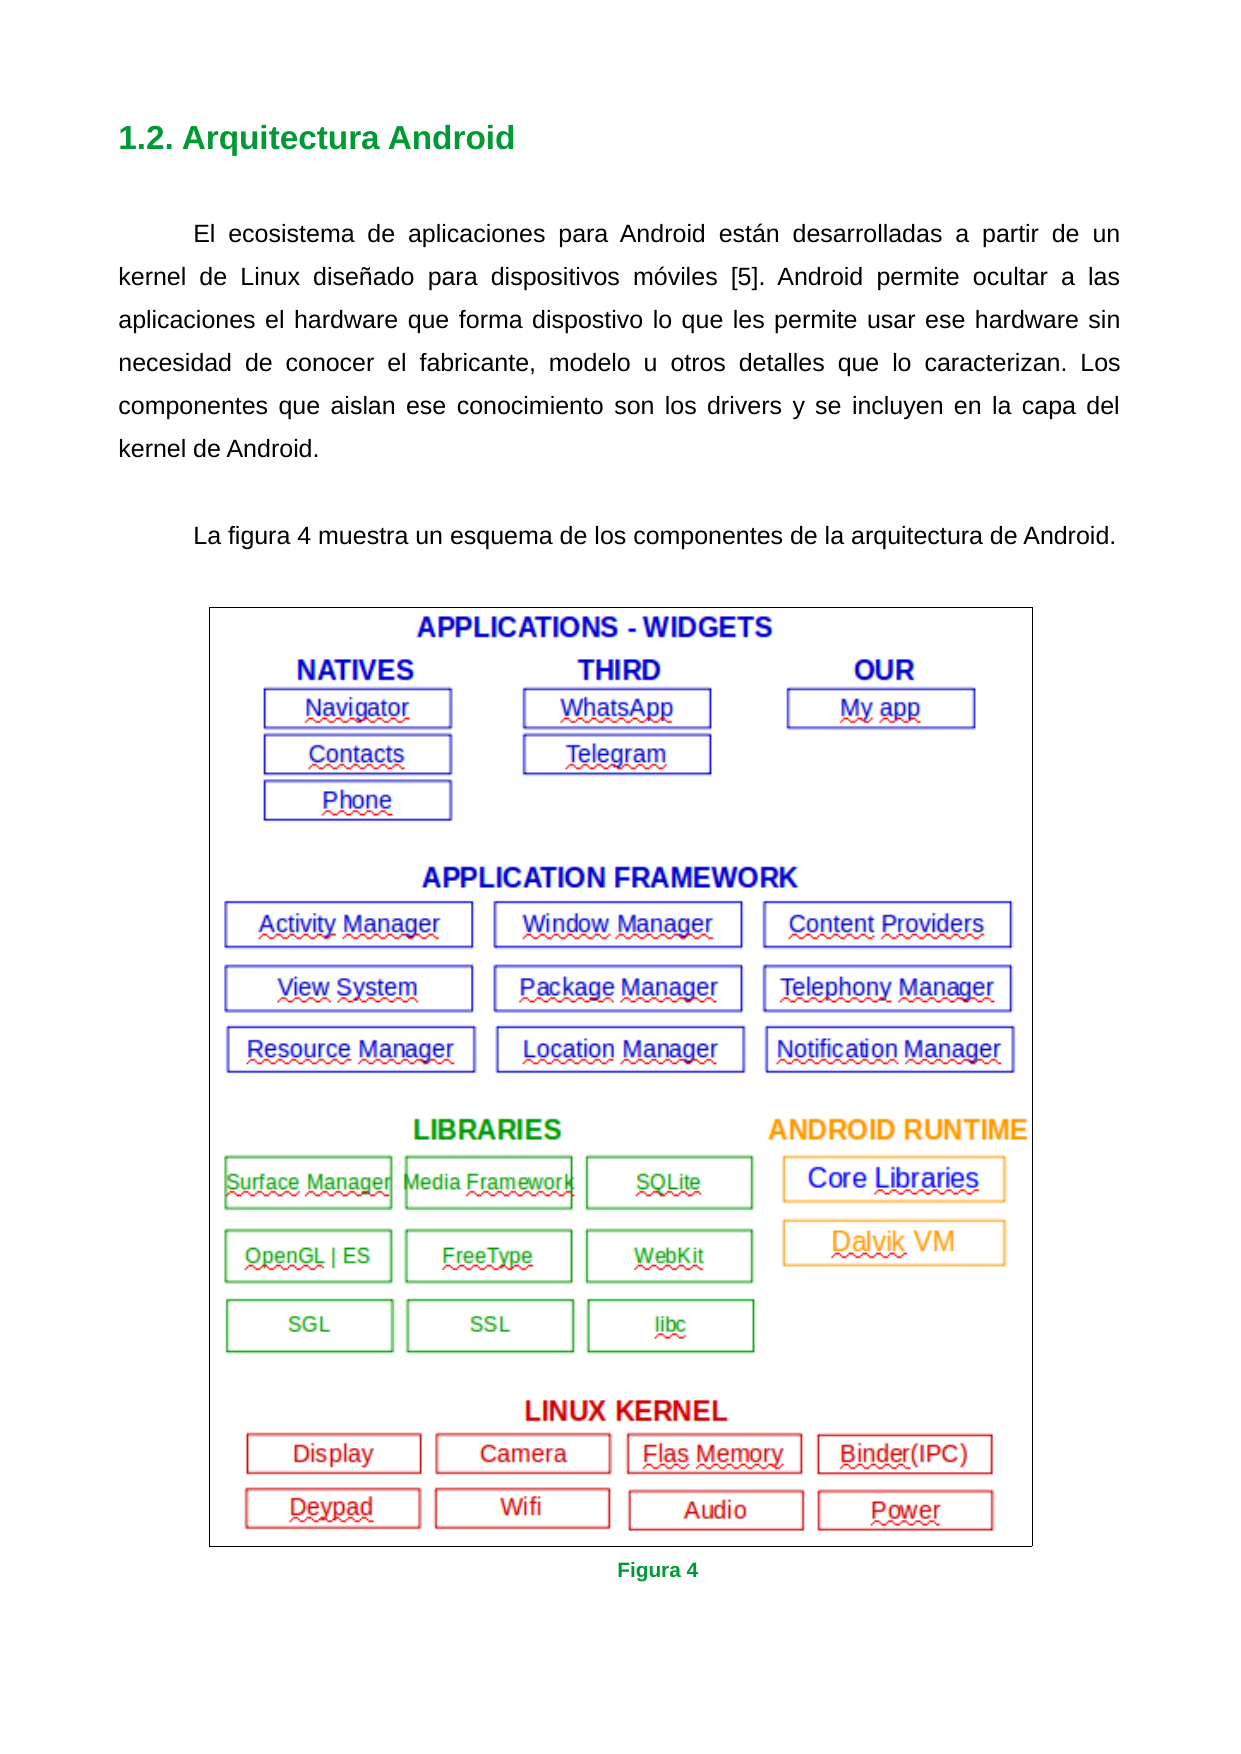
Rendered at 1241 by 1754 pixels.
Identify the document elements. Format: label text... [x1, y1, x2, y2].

picture [211, 610, 1029, 1543]
text El ecosistema de aplicaciones para Android están desarrolladas a partir de un kernel de Linux diseñado para dispositivos móviles [5]. Android permite ocultar a las aplicaciones el hardware que forma dispostivo lo que les permite usar ese hardware sin necesidad de conocer el fabricante, modelo u otros detalles que lo caracterizan. Los componentes que aislan ese conocimiento son los drivers y se incluyen en la capa del kernel de Android. [118, 219, 1122, 463]
text La figura 4 muestra un esquema de los componentes de la arquitectura de Android. [118, 521, 1122, 549]
text 1.2. Arquitectura Android [118, 118, 1122, 157]
list Figura 4 [156, 1543, 1122, 1582]
